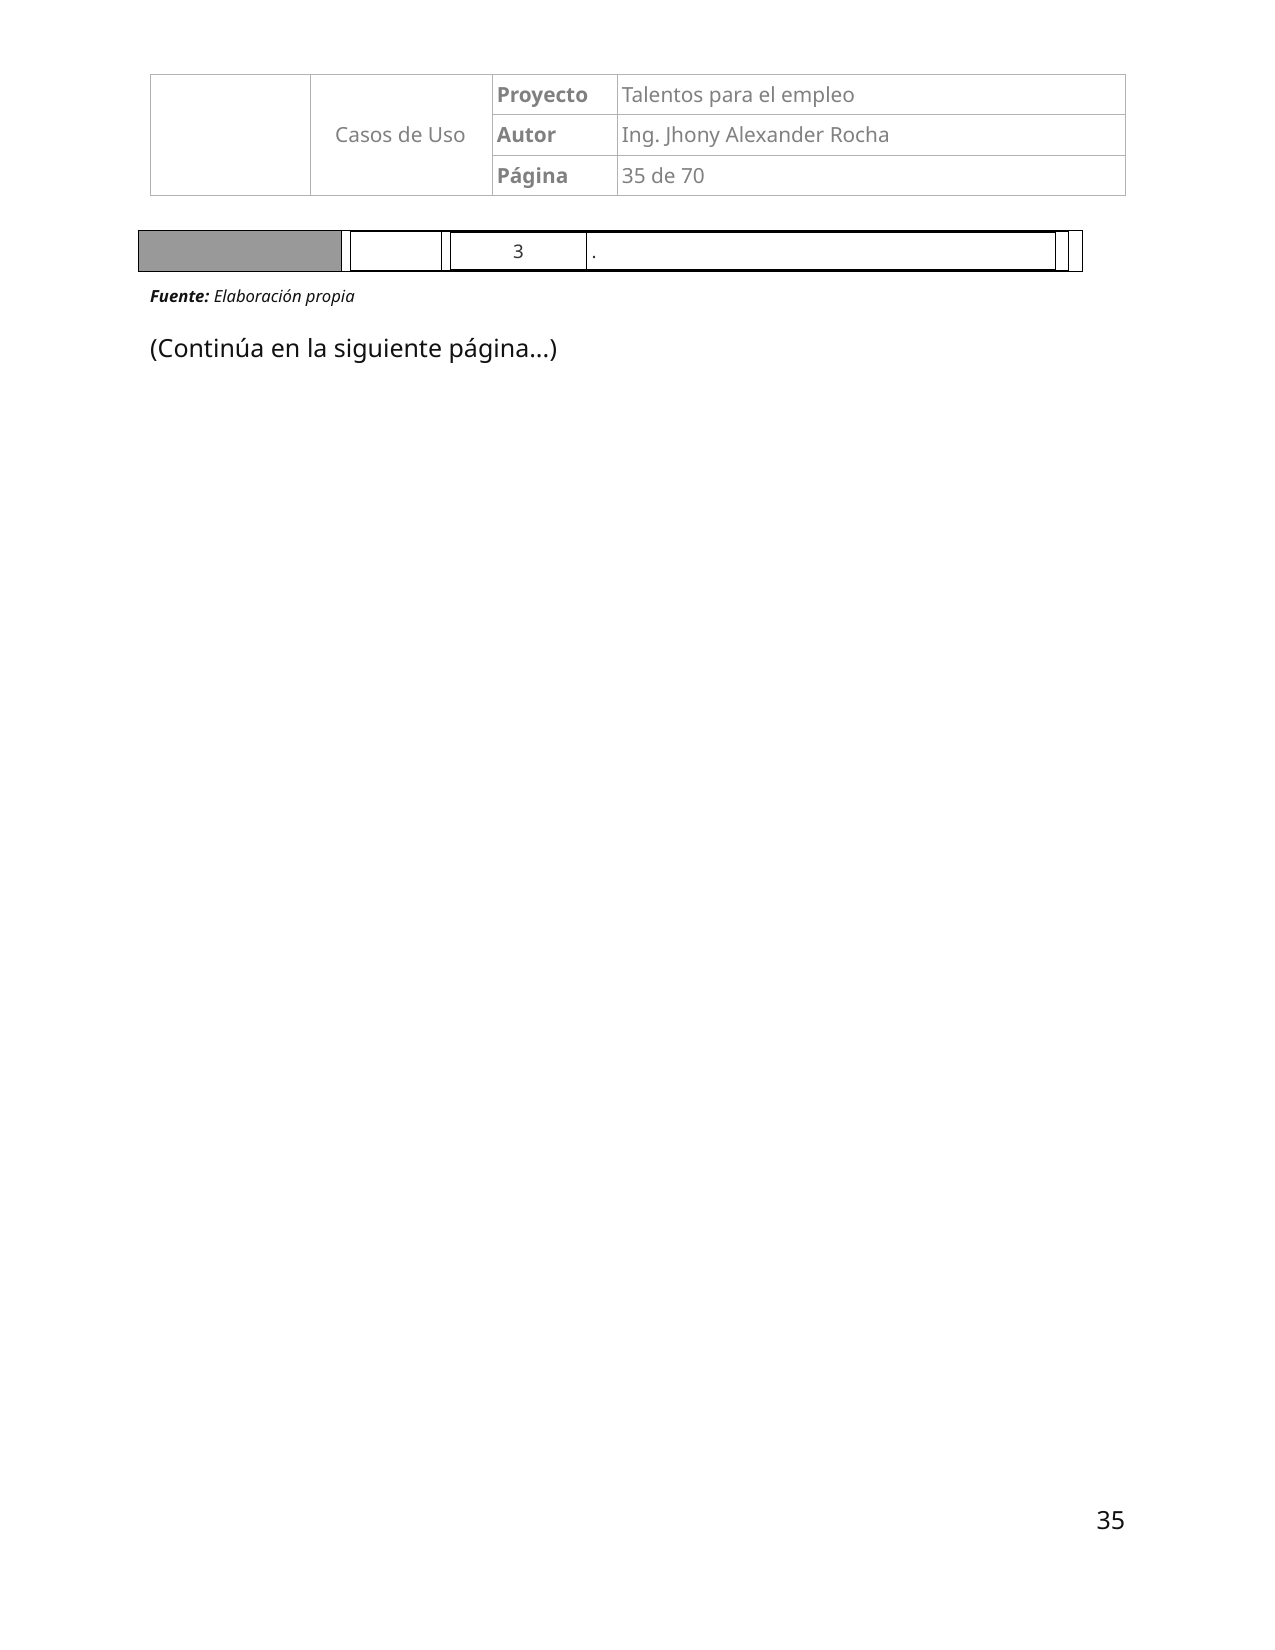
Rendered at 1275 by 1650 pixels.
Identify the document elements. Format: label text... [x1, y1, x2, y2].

text Fuente: Elaboración propia [150, 284, 1125, 307]
text (Continúa en la siguiente página...) [150, 331, 1125, 365]
table_cell [139, 231, 341, 271]
table_cell . [587, 233, 1055, 269]
table_cell [342, 231, 350, 271]
table_cell [442, 232, 450, 270]
table_cell [1056, 232, 1068, 270]
table_cell 3 [451, 233, 586, 269]
table_cell [1069, 231, 1082, 271]
table_cell [351, 232, 441, 270]
